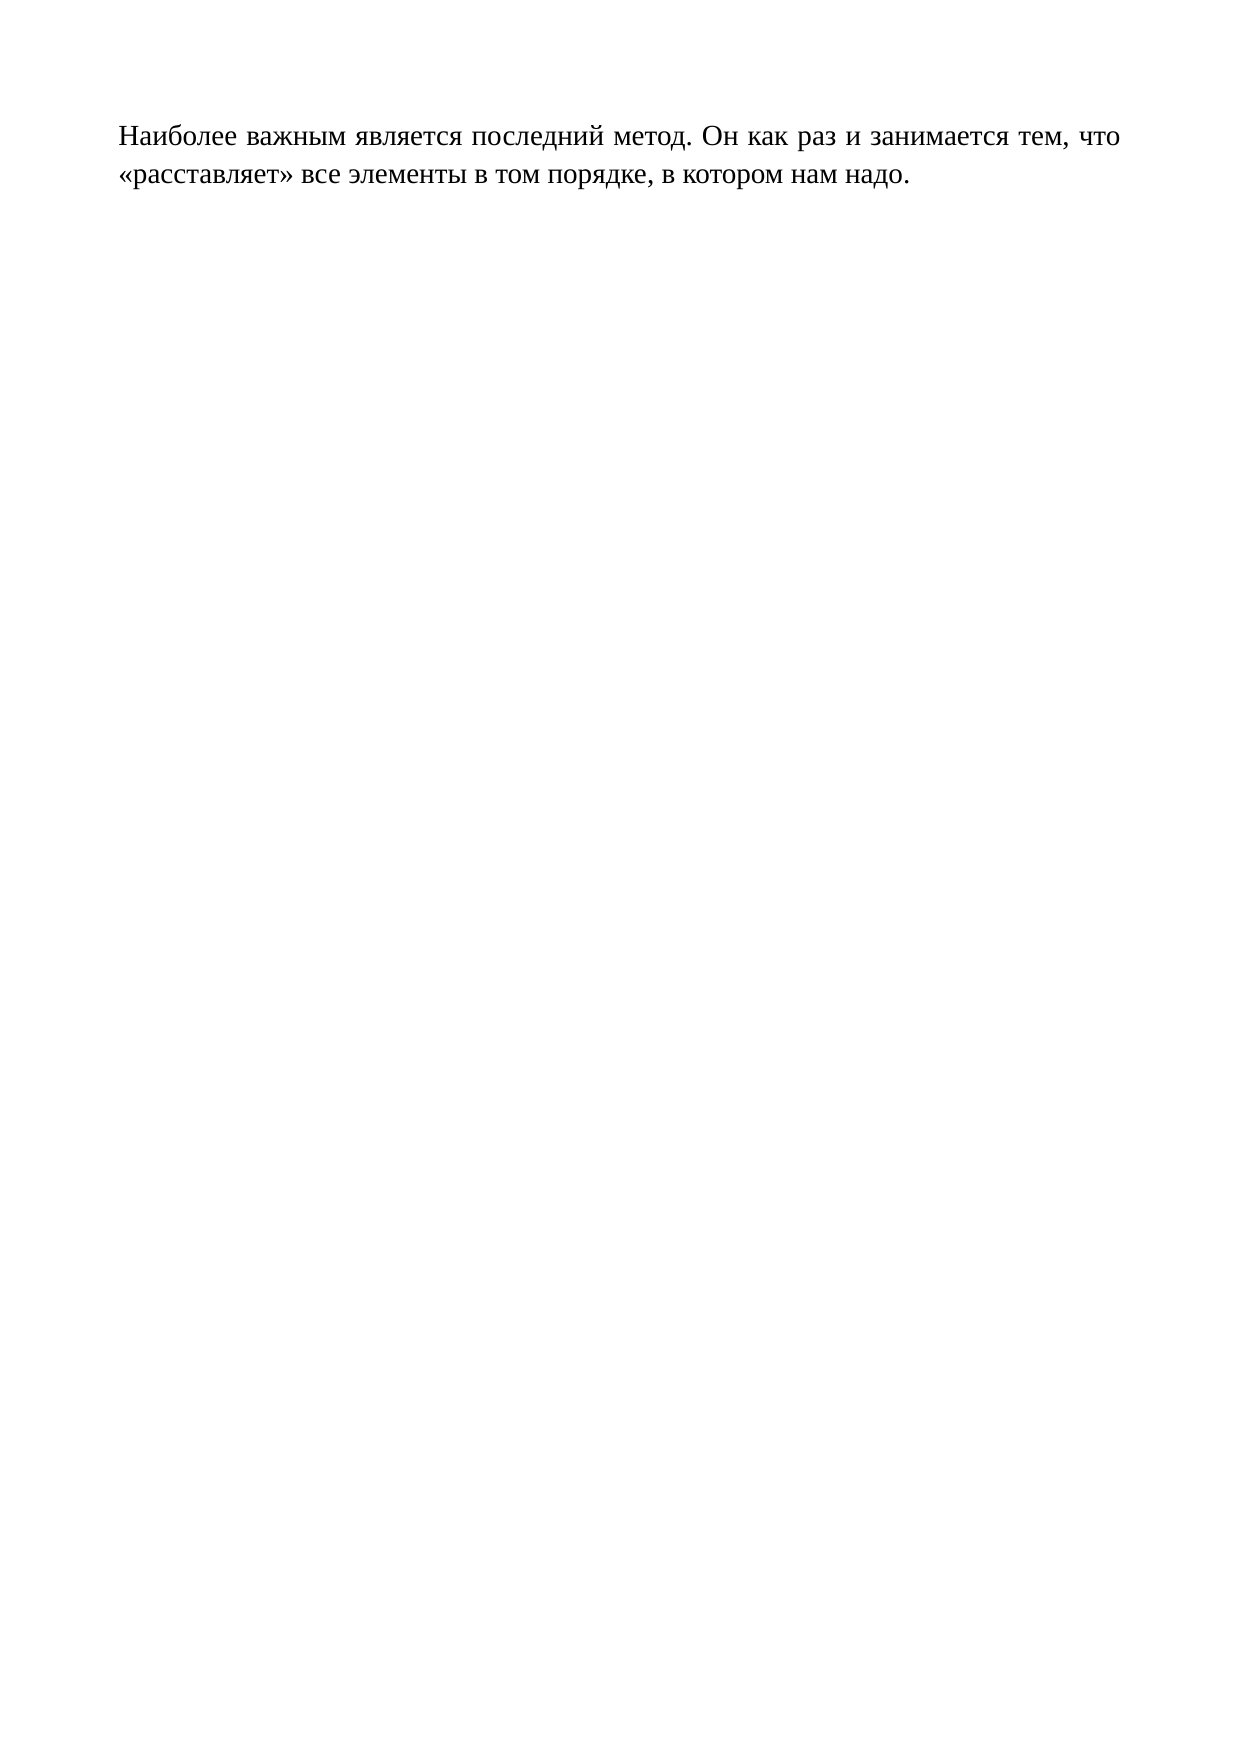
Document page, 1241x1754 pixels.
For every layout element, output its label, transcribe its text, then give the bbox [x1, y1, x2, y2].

text Наиболее важным является последний метод. Он как раз и занимается тем, что «расставляет» все элементы в том порядке, в котором нам надо. [118, 118, 1122, 190]
